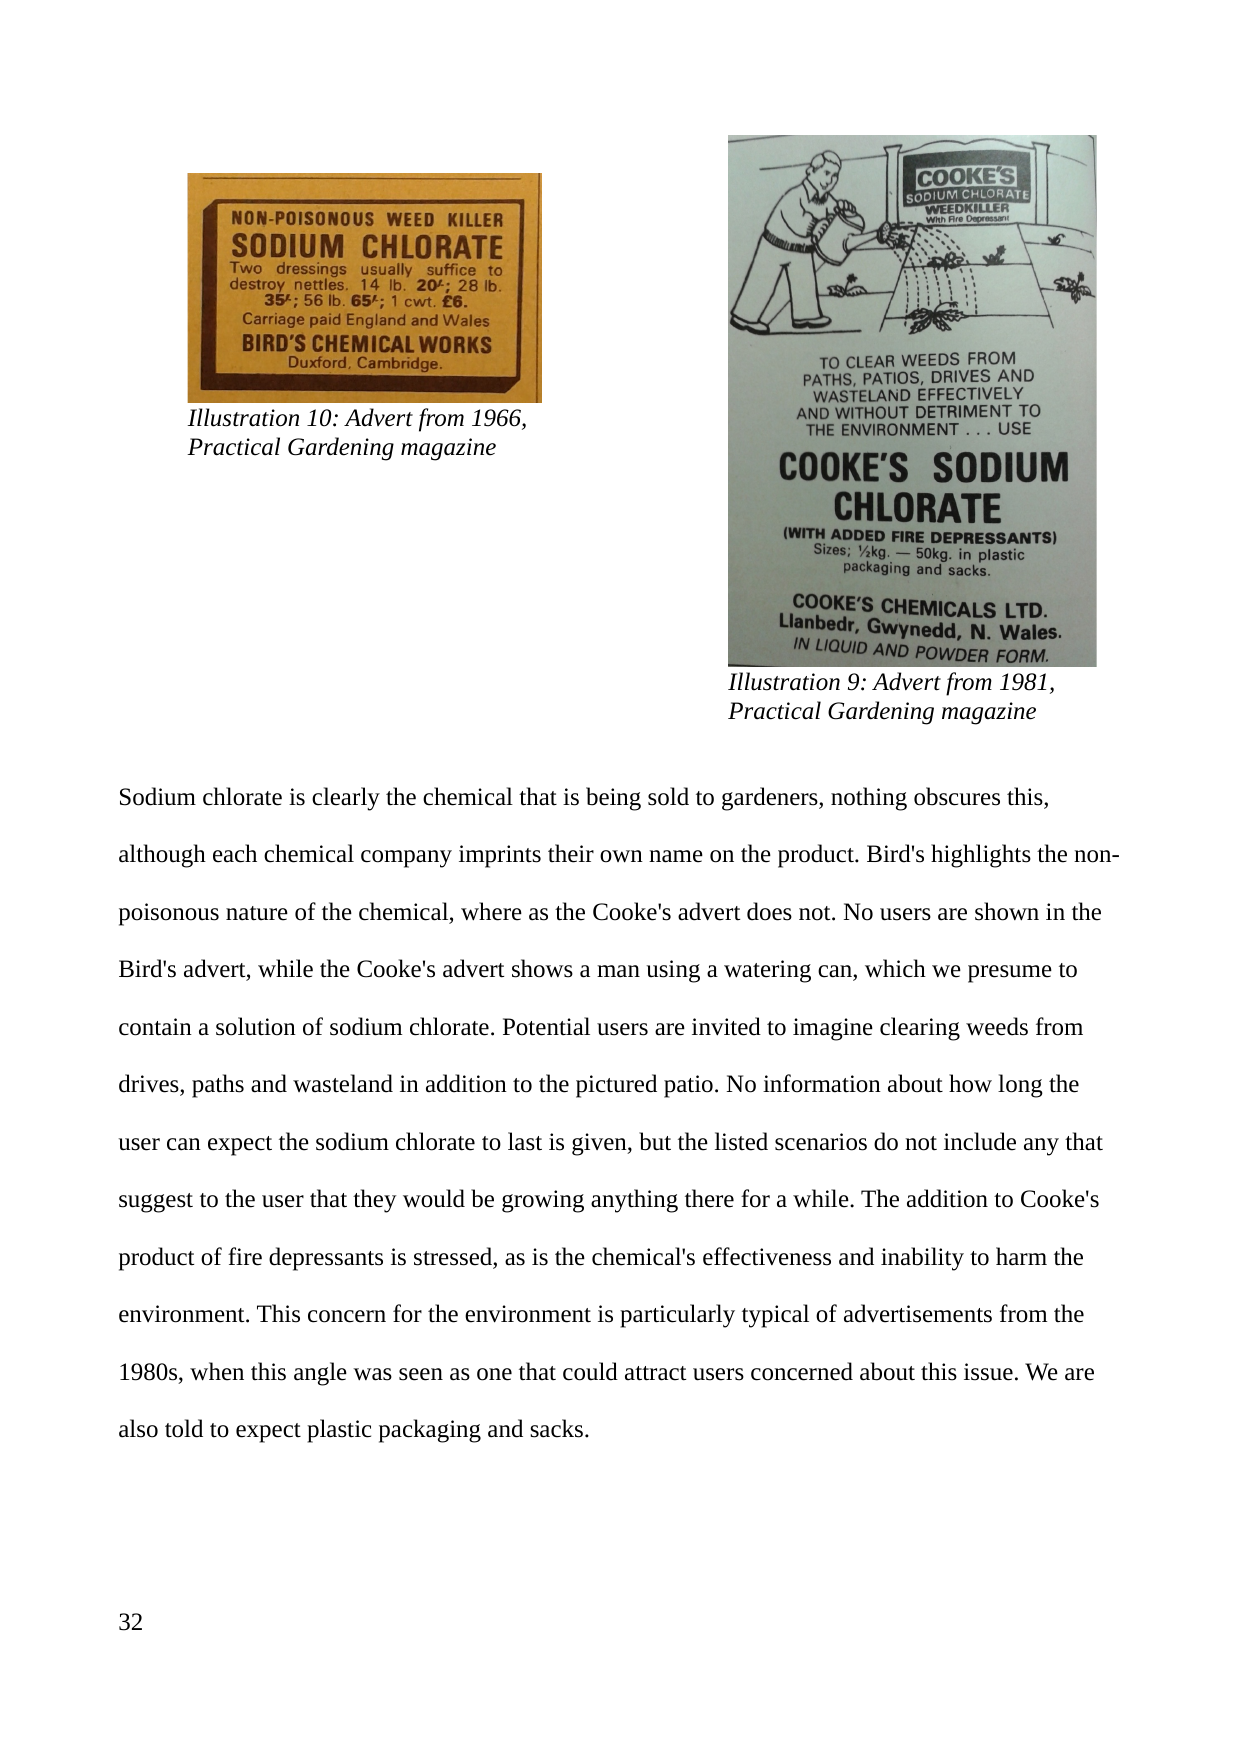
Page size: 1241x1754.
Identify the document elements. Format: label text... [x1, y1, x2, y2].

picture [728, 135, 1097, 667]
text Illustration 10: Advert from 1966, Practical Gardening magazine [188, 403, 542, 460]
text Illustration 9: Advert from 1981, Practical Gardening magazine [728, 667, 1097, 724]
picture [187, 173, 542, 403]
text Sodium chlorate is clearly the chemical that is being sold to gardeners, nothing obscures this, although each chemical company imprints their own name on the product. Bird's highlights the non-poisonous nature of the chemical, where as the Cooke's advert does not. No users are shown in the Bird's advert, while the Cooke's advert shows a man using a watering can, which we presume to contain a solution of sodium chlorate. Potential users are invited to imagine clearing weeds from drives, paths and wasteland in addition to the pictured patio. No information about how long the user can expect the sodium chlorate to last is given, but the listed scenarios do not include any that suggest to the user that they would be growing anything there for a while. The addition to Cooke's product of fire depressants is stressed, as is the chemical's effectiveness and inability to harm the environment. This concern for the environment is particularly typical of advertisements from the 1980s, when this angle was seen as one that could attract users concerned about this issue. We are also told to expect plastic packaging and sacks. [118, 782, 1122, 1443]
